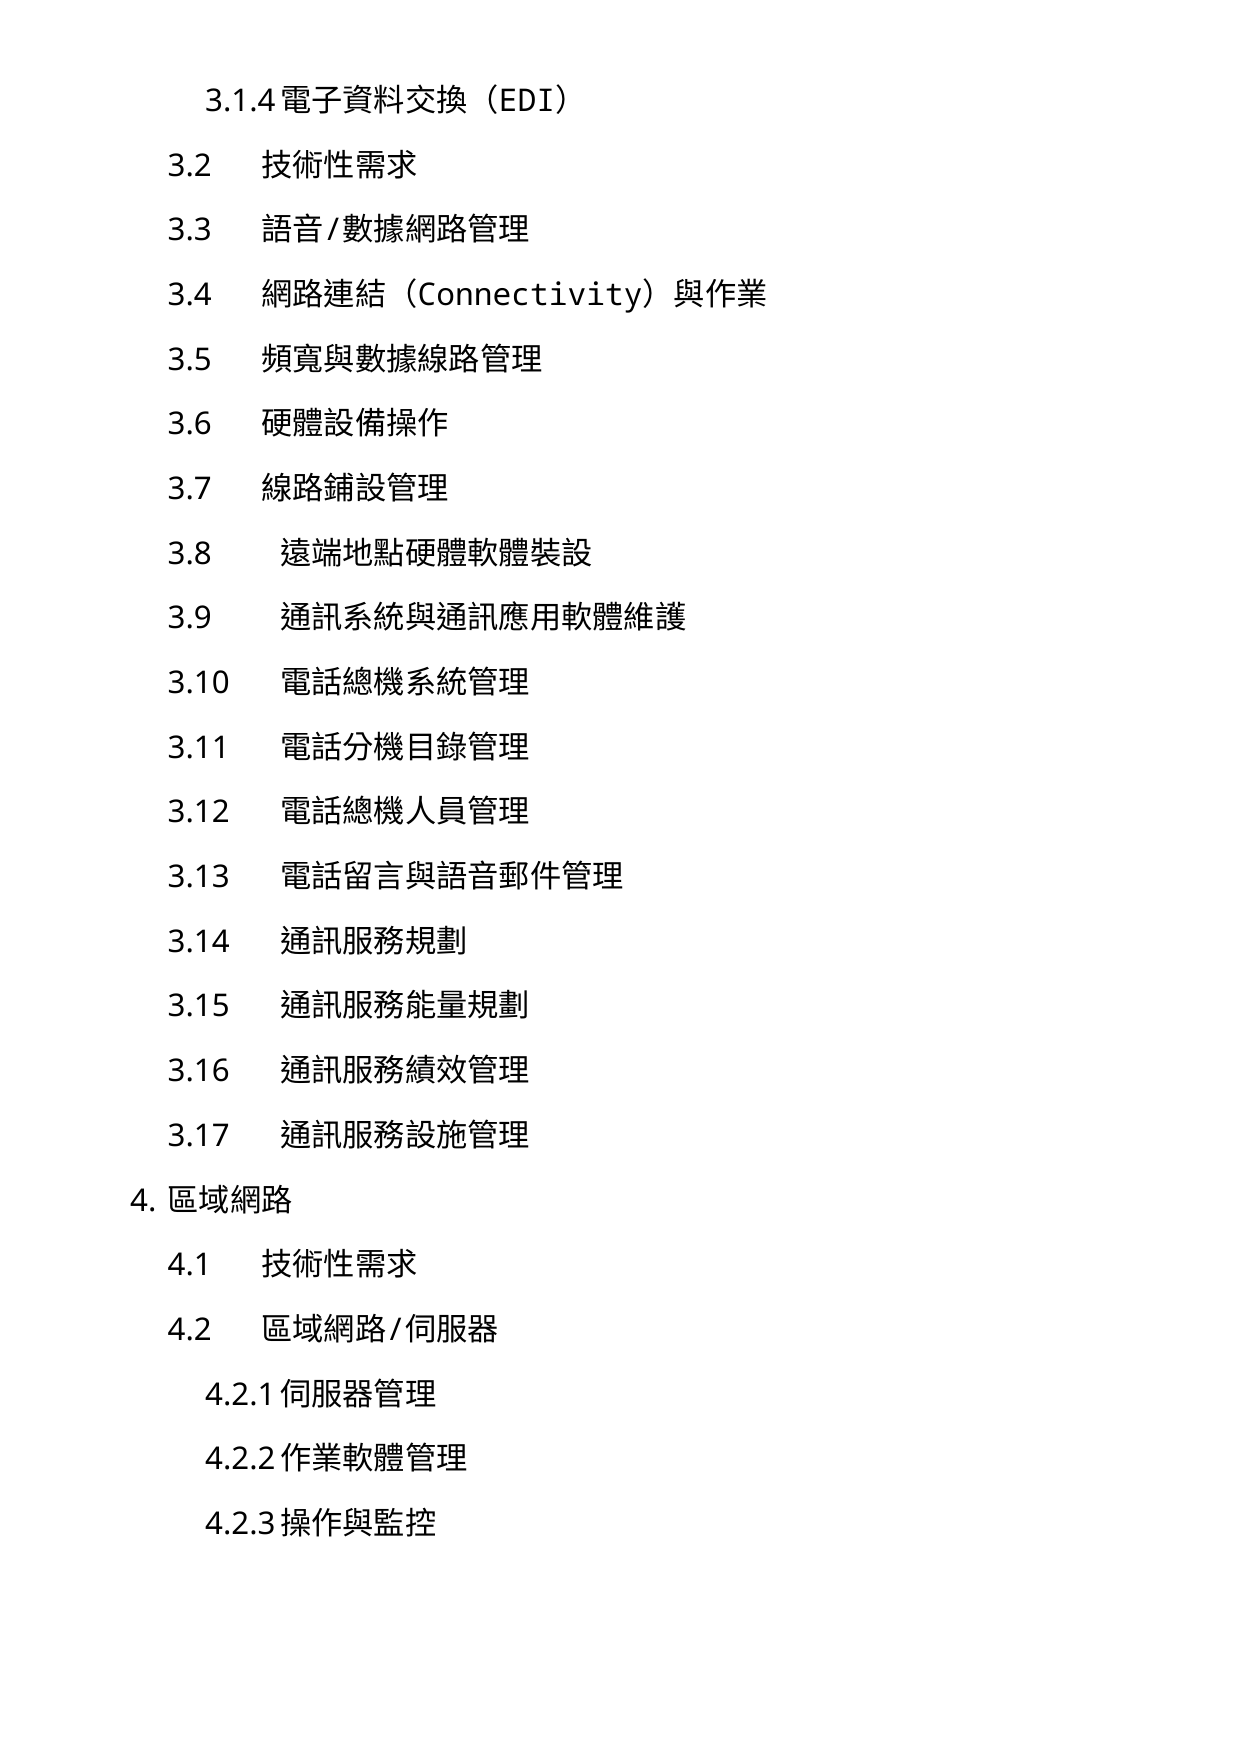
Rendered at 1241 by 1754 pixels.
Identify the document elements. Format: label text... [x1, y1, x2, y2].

list 通訊服務績效管理 [167, 1045, 1110, 1091]
list 語音/數據網路管理 [167, 204, 1110, 250]
list 通訊服務設施管理 [167, 1110, 1110, 1155]
list 區域網路 [130, 1175, 1110, 1220]
list 硬體設備操作 [167, 398, 1110, 444]
list 操作與監控 [205, 1498, 1110, 1543]
list 電話留言與語音郵件管理 [167, 851, 1110, 897]
list 技術性需求 [167, 1239, 1110, 1285]
list 作業軟體管理 [205, 1433, 1110, 1479]
list 通訊服務能量規劃 [167, 981, 1110, 1026]
list 電話總機系統管理 [167, 657, 1110, 703]
list 區域網路/伺服器 [167, 1304, 1110, 1349]
list 遠端地點硬體軟體裝設 [167, 528, 1110, 573]
list 伺服器管理 [205, 1369, 1110, 1414]
list 通訊服務規劃 [167, 916, 1110, 961]
list 線路鋪設管理 [167, 463, 1110, 508]
list 電話分機目錄管理 [167, 722, 1110, 767]
list 網路連結（Connectivity）與作業 [167, 269, 1110, 314]
list 通訊系統與通訊應用軟體維護 [167, 592, 1110, 638]
list 電子資料交換（EDI） [205, 75, 1110, 120]
list 技術性需求 [167, 140, 1110, 185]
list 電話總機人員管理 [167, 787, 1110, 832]
list 頻寬與數據線路管理 [167, 334, 1110, 379]
